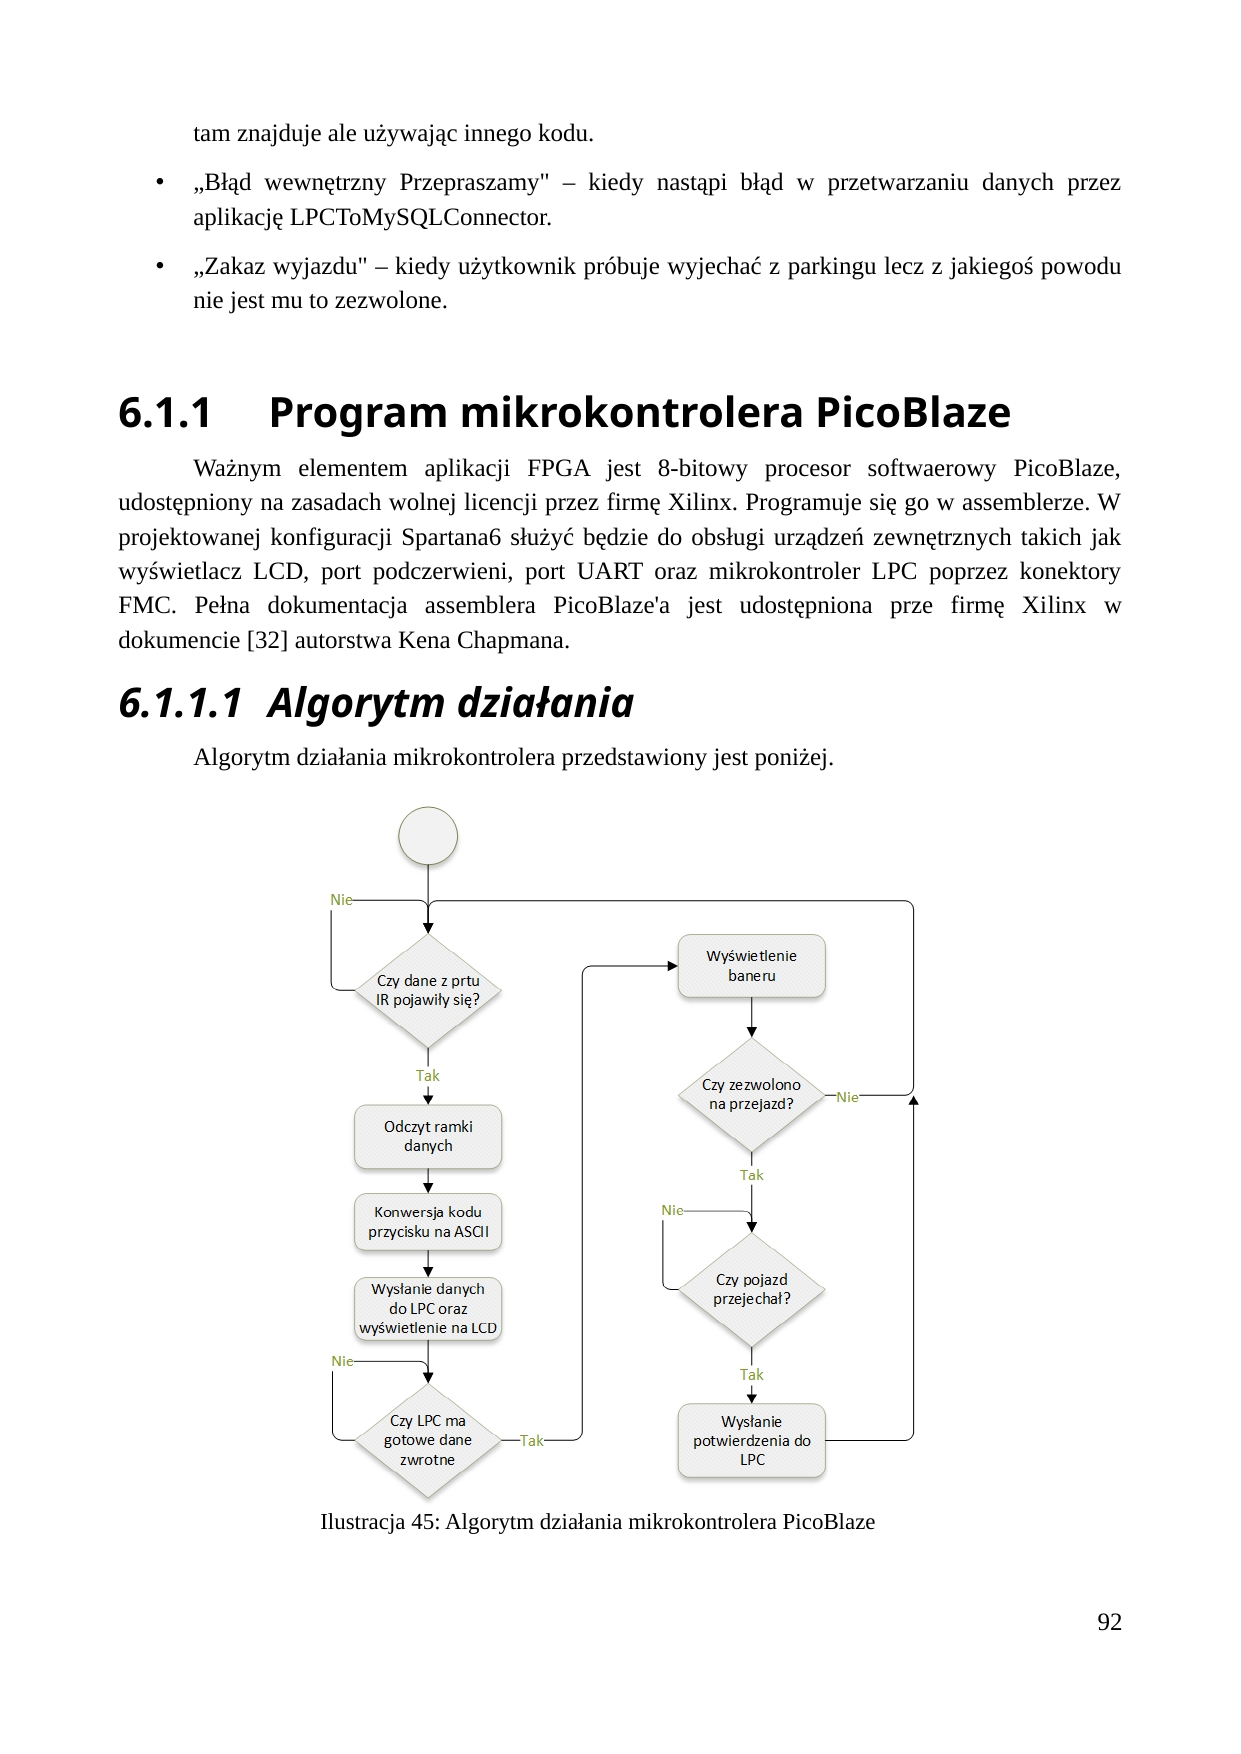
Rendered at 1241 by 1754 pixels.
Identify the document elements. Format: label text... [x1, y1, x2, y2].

list „Błąd wewnętrzny Przepraszamy" – kiedy nastąpi błąd w przetwarzaniu danych przez aplikację LPCToMySQLConnector. [156, 167, 1122, 230]
text Ilustracja 45: Algorytm działania mikrokontrolera PicoBlaze [320, 1509, 920, 1535]
picture [320, 803, 920, 1509]
list tam znajduje ale używając innego kodu. [156, 118, 1122, 147]
text Ważnym elementem aplikacji FPGA jest 8-bitowy procesor softwaerowy PicoBlaze, udostępniony na zasadach wolnej licencji przez firmę Xilinx. Programuje się go w assemblerze. W projektowanej konfiguracji Spartana6 służyć będzie do obsługi urządzeń zewnętrznych takich jak wyświetlacz LCD, port podczerwieni, port UART oraz mikrokontroler LPC poprzez konektory FMC. Pełna dokumentacja assemblera PicoBlaze'a jest udostępniona prze firmę Xilinx w dokumencie [32] autorstwa Kena Chapmana. [118, 453, 1122, 654]
subtitle Algorytm działania [118, 674, 1122, 730]
subtitle Program mikrokontrolera PicoBlaze [118, 383, 1122, 440]
list „Zakaz wyjazdu" – kiedy użytkownik próbuje wyjechać z parkingu lecz z jakiegoś powodu nie jest mu to zezwolone. [156, 251, 1122, 314]
text Algorytm działania mikrokontrolera przedstawiony jest poniżej. [118, 742, 1122, 771]
